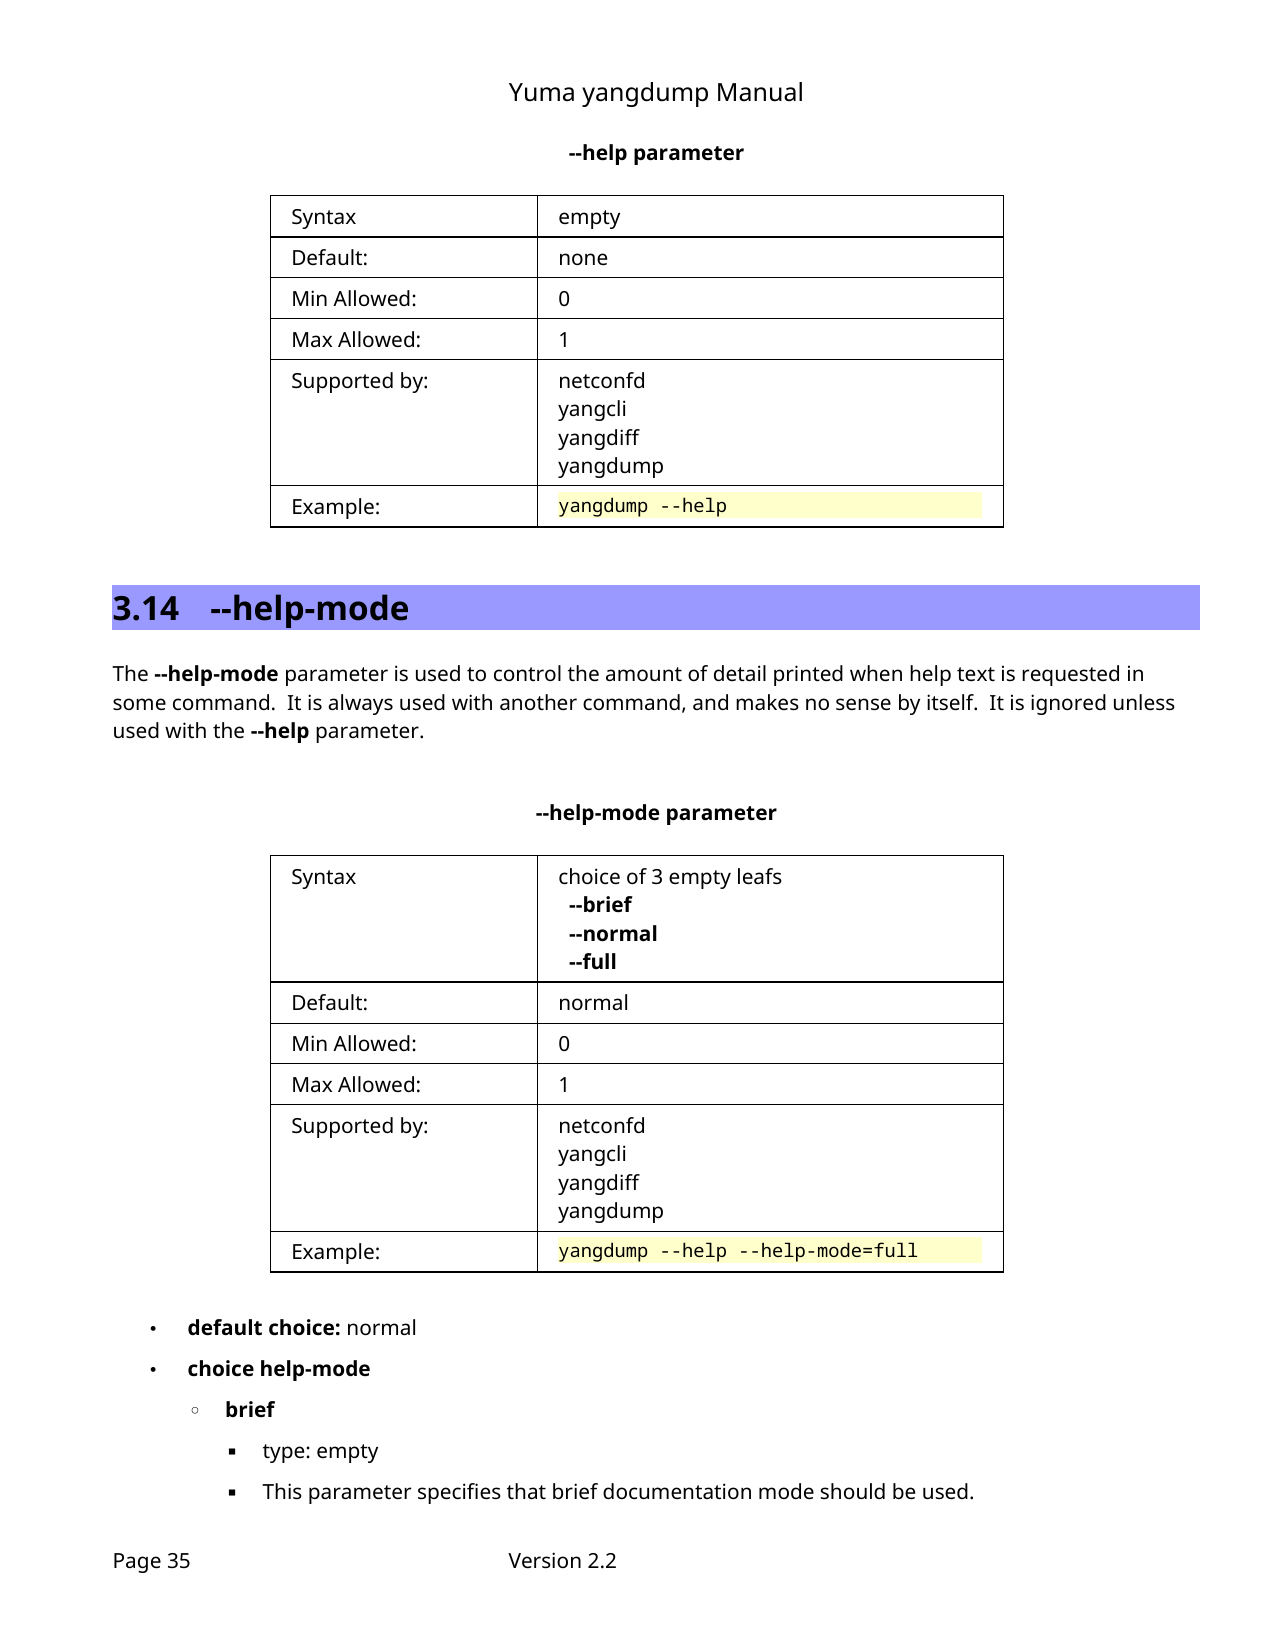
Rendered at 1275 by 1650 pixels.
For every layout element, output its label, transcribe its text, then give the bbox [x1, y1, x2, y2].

table_header Syntax [271, 196, 537, 236]
table_cell none [538, 238, 1003, 277]
text The --help-mode parameter is used to control the amount of detail printed when help text is requested in some command. It is always used with another command, and makes no sense by itself. It is ignored unless used with the --help parameter. [112, 659, 1200, 745]
subtitle --help-mode [112, 585, 1200, 630]
table_header empty [538, 196, 1003, 236]
table_cell 1 [538, 1064, 1003, 1104]
table_cell yangdump --help --help-mode=full [538, 1232, 1003, 1271]
list default choice: normal [150, 1313, 1200, 1342]
list choice help-mode [150, 1354, 1200, 1383]
table_cell Example: [271, 486, 537, 526]
table_cell yangdump --help [538, 486, 1003, 526]
table_header choice of 3 empty leafs --brief --normal --full [538, 856, 1003, 981]
table_cell Supported by: [271, 360, 537, 485]
table_cell netconfd yangcli yangdiff yangdump [538, 360, 1003, 485]
list brief [187, 1395, 1200, 1424]
table_cell Default: [271, 238, 537, 277]
table_cell Default: [271, 983, 537, 1022]
table_cell Max Allowed: [271, 319, 537, 359]
table_cell 1 [538, 319, 1003, 359]
table_cell Example: [271, 1232, 537, 1271]
table_cell normal [538, 983, 1003, 1022]
table_cell Min Allowed: [271, 278, 537, 318]
table_header Syntax [271, 856, 537, 981]
list This parameter specifies that brief documentation mode should be used. [225, 1477, 1200, 1506]
table_cell Max Allowed: [271, 1064, 537, 1104]
subtitle --help parameter [127, 138, 1185, 167]
table_cell netconfd yangcli yangdiff yangdump [538, 1105, 1003, 1231]
table_cell Min Allowed: [271, 1024, 537, 1063]
table_cell 0 [538, 1024, 1003, 1063]
table_cell 0 [538, 278, 1003, 318]
table_cell Supported by: [271, 1105, 537, 1231]
list type: empty [225, 1436, 1200, 1465]
subtitle --help-mode parameter [127, 798, 1185, 827]
